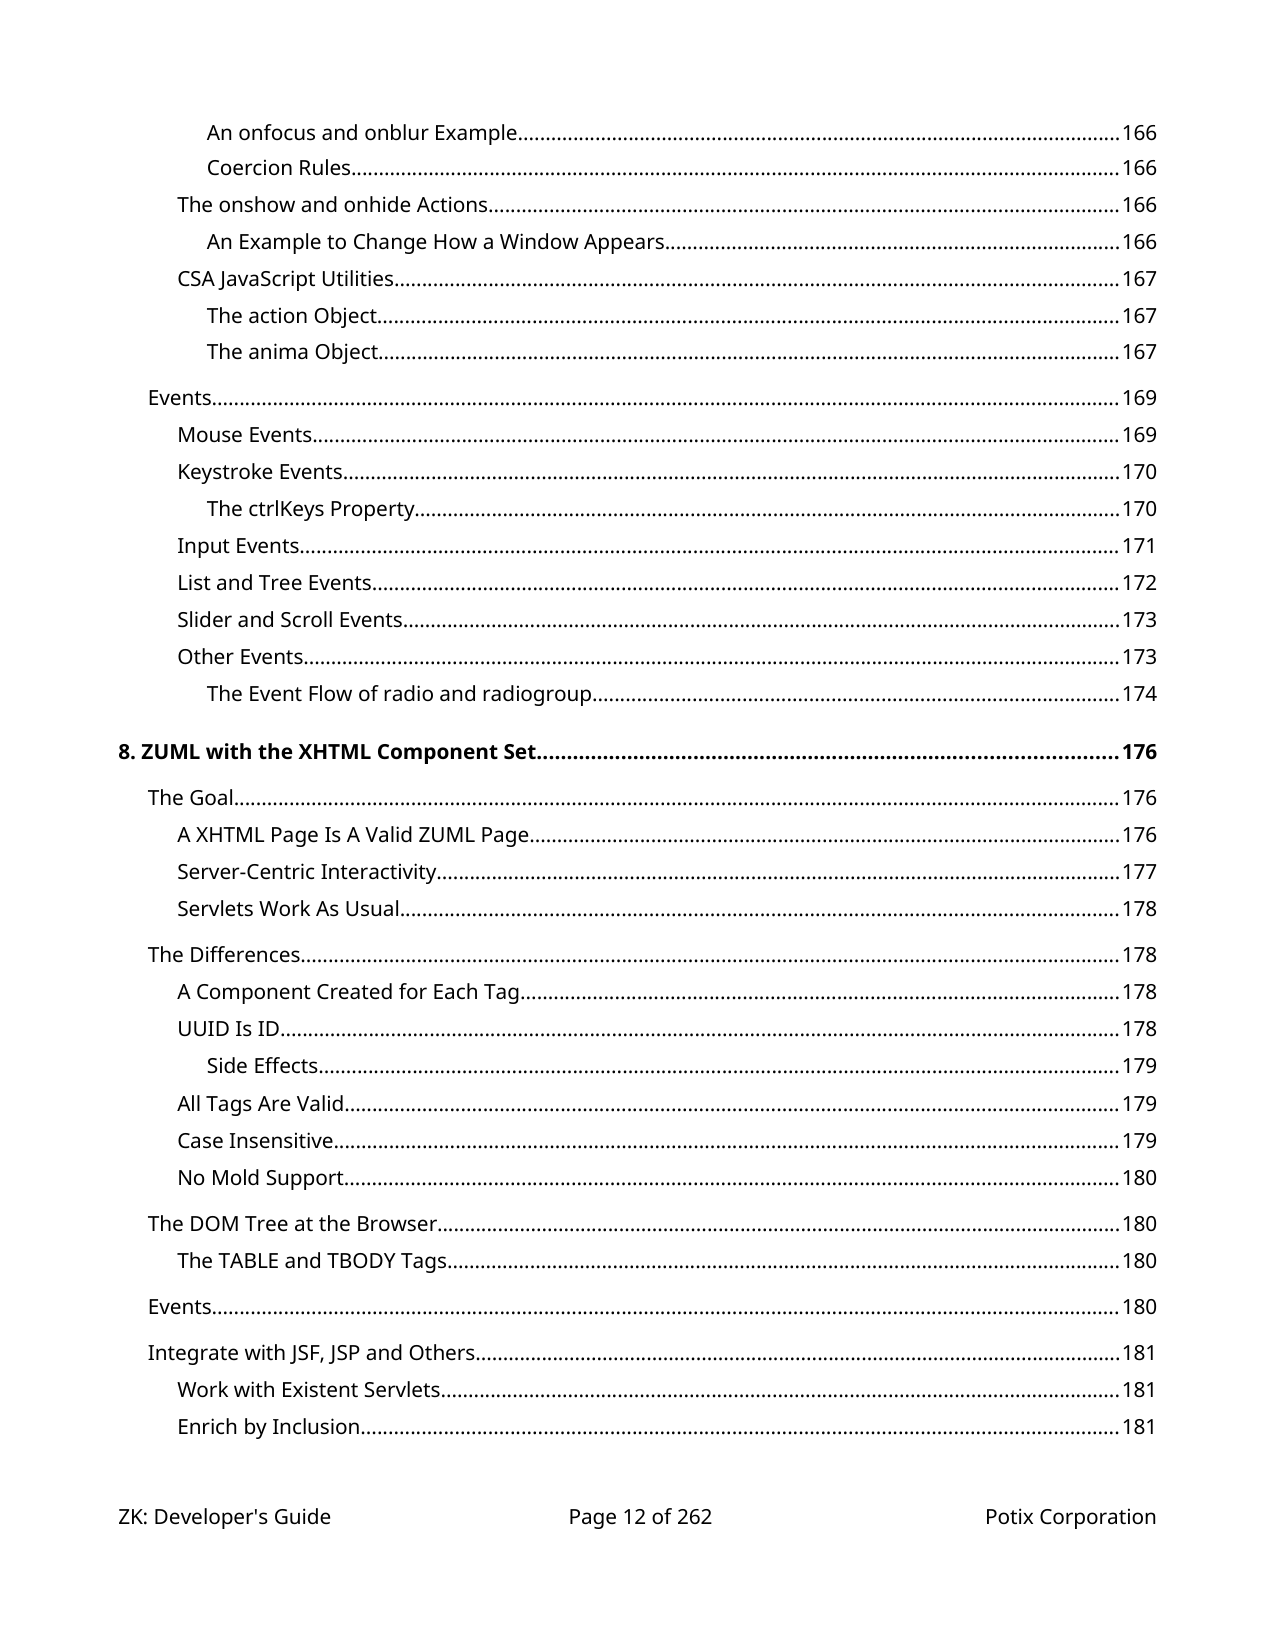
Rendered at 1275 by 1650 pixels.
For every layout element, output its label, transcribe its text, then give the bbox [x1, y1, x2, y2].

text CSA JavaScript Utilities 167 [177, 264, 1157, 293]
text Side Effects 179 [207, 1052, 1157, 1080]
text 8. ZUML with the XHTML Component Set 176 [118, 737, 1157, 765]
text No Mold Support 180 [177, 1163, 1157, 1191]
text Events 180 [148, 1292, 1157, 1320]
text An Example to Change How a Window Appears 166 [207, 227, 1157, 256]
text Keystroke Events 170 [177, 457, 1157, 485]
text A Component Created for Each Tag 178 [177, 977, 1157, 1006]
text Coercion Rules 166 [207, 153, 1157, 182]
text The Differences 178 [148, 940, 1157, 968]
text The ctrlKeys Property 170 [207, 494, 1157, 522]
text Mouse Events 169 [177, 420, 1157, 448]
text Events 169 [148, 383, 1157, 411]
text Input Events 171 [177, 531, 1157, 559]
text List and Tree Events 172 [177, 568, 1157, 596]
text UUID Is ID 178 [177, 1014, 1157, 1043]
text Servlets Work As Usual 178 [177, 894, 1157, 923]
text All Tags Are Valid 179 [177, 1089, 1157, 1117]
text The onshow and onhide Actions 166 [177, 190, 1157, 219]
text The DOM Tree at the Browser 180 [148, 1209, 1157, 1237]
text Case Insensitive 179 [177, 1126, 1157, 1154]
text The Event Flow of radio and radiogroup 174 [207, 679, 1157, 708]
text Enrich by Inclusion 181 [177, 1412, 1157, 1440]
text The TABLE and TBODY Tags 180 [177, 1246, 1157, 1274]
text A XHTML Page Is A Valid ZUML Page 176 [177, 820, 1157, 848]
text Slider and Scroll Events 173 [177, 605, 1157, 633]
text The action Object 167 [207, 302, 1157, 330]
text Server-Centric Interactivity 177 [177, 857, 1157, 886]
text The Goal 176 [148, 783, 1157, 811]
text Integrate with JSF, JSP and Others 181 [148, 1338, 1157, 1366]
text The anima Object 167 [207, 337, 1157, 365]
text Work with Existent Servlets 181 [177, 1375, 1157, 1403]
text An onfocus and onblur Example 166 [207, 118, 1157, 146]
text Other Events 173 [177, 642, 1157, 671]
